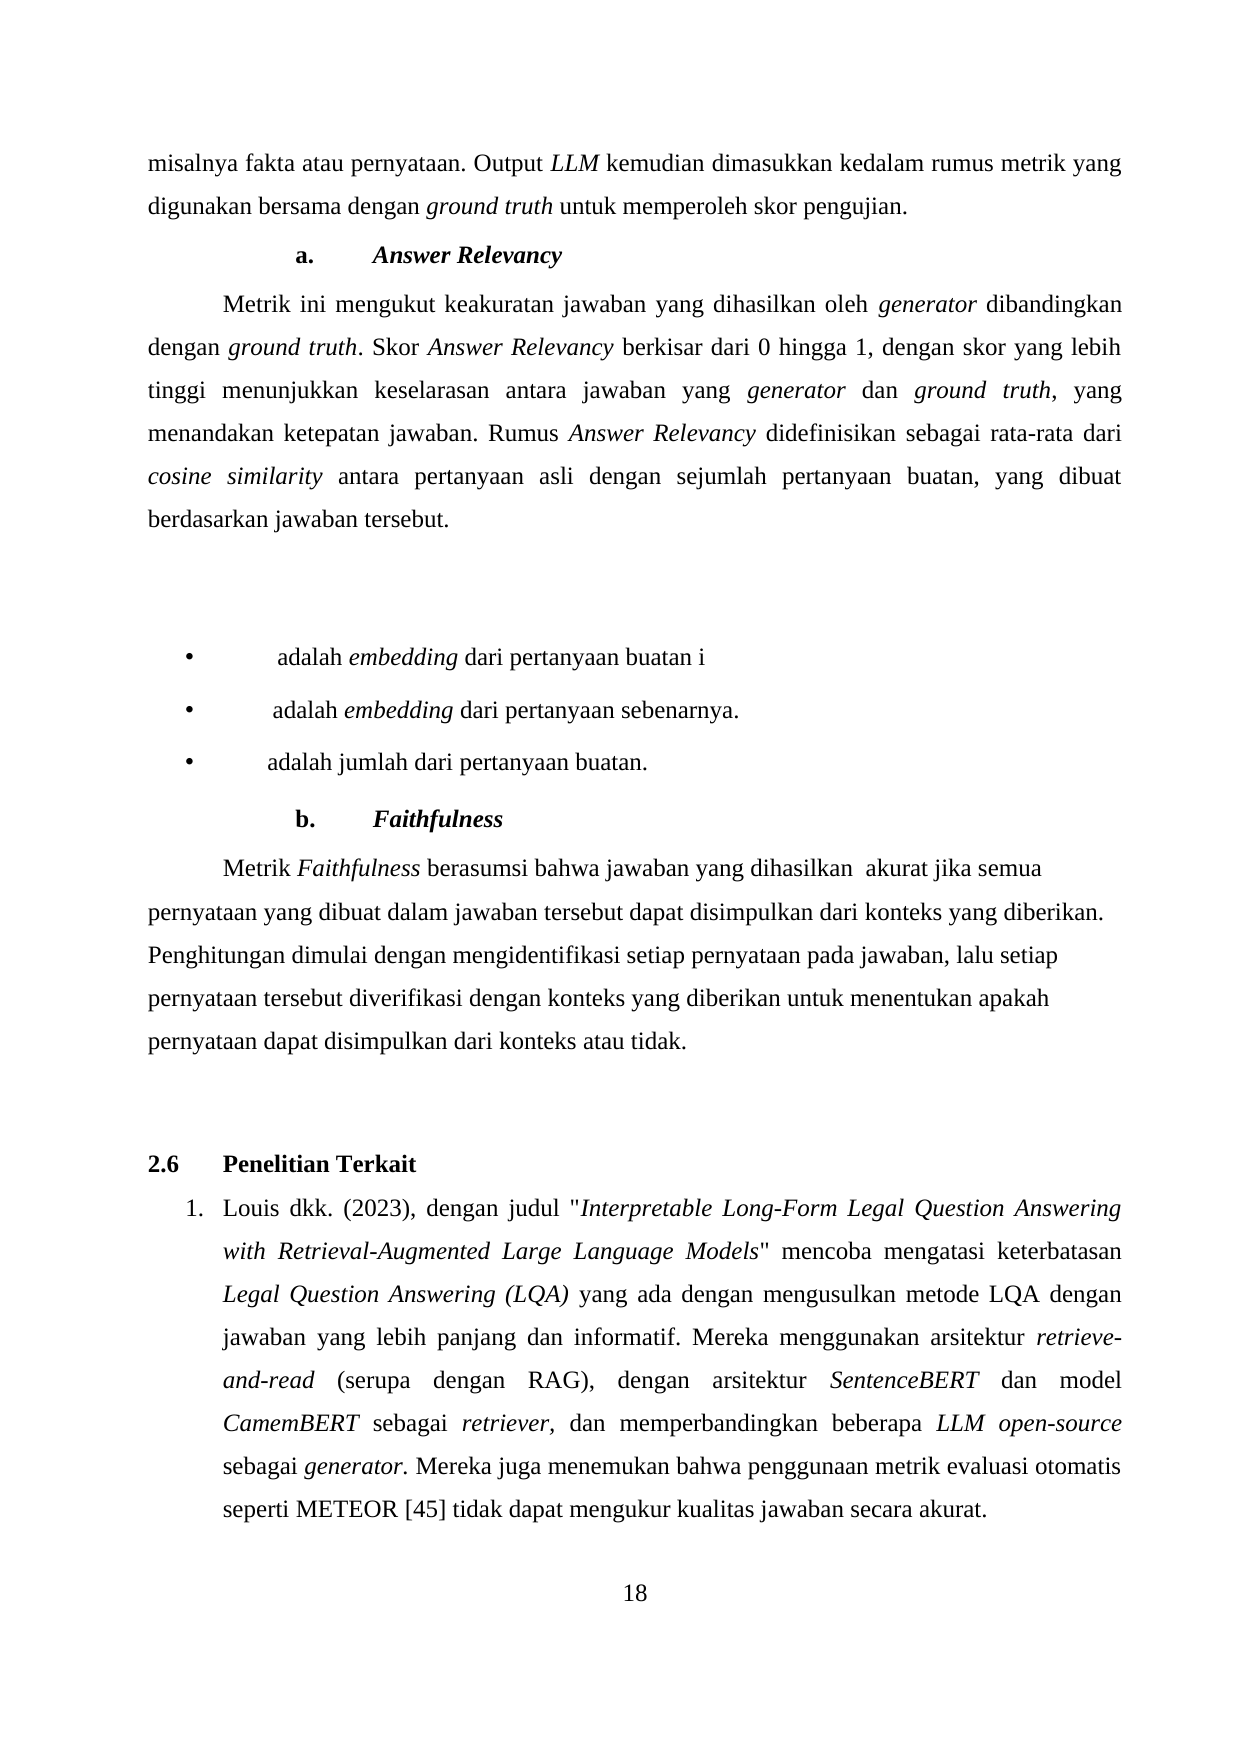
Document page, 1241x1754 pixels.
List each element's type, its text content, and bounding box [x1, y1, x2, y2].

text misalnya fakta atau pernyataan. Output LLM kemudian dimasukkan kedalam rumus metrik yang digunakan bersama dengan ground truth untuk memperoleh skor pengujian. [148, 148, 1122, 219]
subtitle Penelitian Terkait [148, 1149, 1122, 1178]
text Metrik Faithfulness berasumsi bahwa jawaban yang dihasilkan akurat jika semua pernyataan yang dibuat dalam jawaban tersebut dapat disimpulkan dari konteks yang diberikan. Penghitungan dimulai dengan mengidentifikasi setiap pernyataan pada jawaban, lalu setiap pernyataan tersebut diverifikasi dengan konteks yang diberikan untuk menentukan apakah pernyataan dapat disimpulkan dari konteks atau tidak. [148, 853, 1122, 1055]
list adalah embedding dari pertanyaan sebenarnya. [185, 695, 1122, 728]
list adalah embedding dari pertanyaan buatan i [185, 642, 1122, 675]
text Metrik ini mengukut keakuratan jawaban yang dihasilkan oleh generator dibandingkan dengan ground truth. Skor Answer Relevancy berkisar dari 0 hingga 1, dengan skor yang lebih tinggi menunjukkan keselarasan antara jawaban yang generator dan ground truth, yang menandakan ketepatan jawaban. Rumus Answer Relevancy didefinisikan sebagai rata-rata dari cosine similarity antara pertanyaan asli dengan sejumlah pertanyaan buatan, yang dibuat berdasarkan jawaban tersebut. [148, 289, 1122, 533]
list Louis dkk. (2023), dengan judul "Interpretable Long-Form Legal Question Answering with Retrieval-Augmented Large Language Models" mencoba mengatasi keterbatasan Legal Question Answering (LQA) yang ada dengan mengusulkan metode LQA dengan jawaban yang lebih panjang dan informatif. Mereka menggunakan arsitektur retrieve-and-read (serupa dengan RAG), dengan arsitektur SentenceBERT dan model CamemBERT sebagai retriever, dan memperbandingkan beberapa LLM open-source sebagai generator. Mereka juga menemukan bahwa penggunaan metrik evaluasi otomatis seperti METEOR [45] tidak dapat mengukur kualitas jawaban secara akurat. [185, 1193, 1122, 1523]
list adalah jumlah dari pertanyaan buatan. [185, 747, 1122, 775]
subtitle Answer Relevancy [295, 240, 1122, 268]
subtitle Faithfulness [295, 804, 1122, 833]
